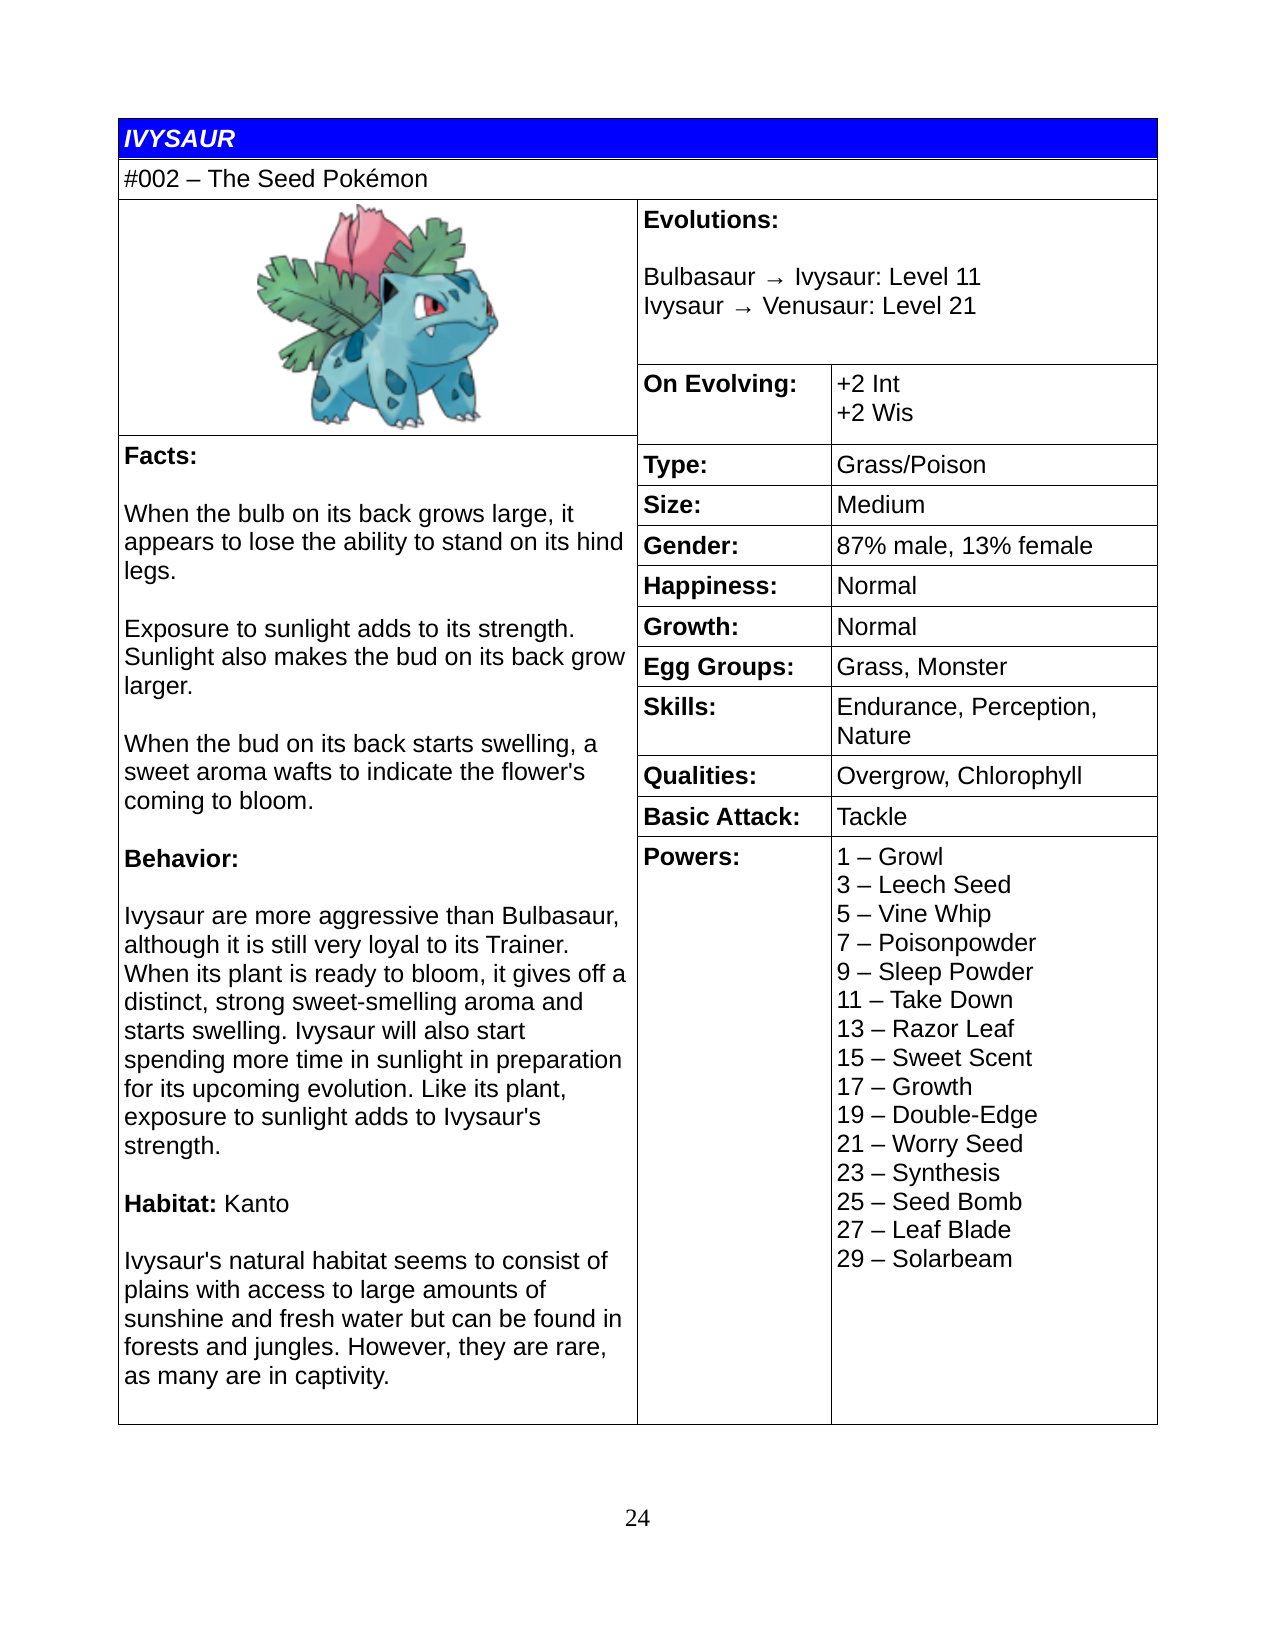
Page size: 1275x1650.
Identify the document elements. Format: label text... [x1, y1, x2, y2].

table_cell [119, 200, 637, 435]
table_cell 87% male, 13% female [832, 526, 1157, 565]
table_cell Qualities: [638, 756, 831, 796]
table_cell On Evolving: [638, 365, 831, 444]
table_header IVYSAUR [119, 119, 1157, 158]
table_cell #002 – The Seed Pokémon [119, 160, 1157, 199]
table_cell Normal [832, 607, 1157, 646]
table_cell Growth: [638, 607, 831, 646]
table_cell Size: [638, 486, 831, 525]
table_cell Tackle [832, 797, 1157, 836]
table_cell Skills: [638, 687, 831, 755]
table_cell 1 – Growl 3 – Leech Seed 5 – Vine Whip 7 – Poisonpowder 9 – Sleep Powder 11 – Take Down 13 – Razor Leaf 15 – Sweet Scent 17 – Growth 19 – Double-Edge 21 – Worry Seed 23 – Synthesis 25 – Seed Bomb 27 – Leaf Blade 29 – Solarbeam [832, 837, 1157, 1424]
table_cell Normal [832, 566, 1157, 606]
table_cell Facts: When the bulb on its back grows large, it appears to lose the ability to stand on its hind legs. Exposure to sunlight adds to its strength. Sunlight also makes the bud on its back grow larger. When the bud on its back starts swelling, a sweet aroma wafts to indicate the flower's coming to bloom. Behavior: Ivysaur are more aggressive than Bulbasaur, although it is still very loyal to its Trainer. When its plant is ready to bloom, it gives off a distinct, strong sweet-smelling aroma and starts swelling. Ivysaur will also start spending more time in sunlight in preparation for its upcoming evolution. Like its plant, exposure to sunlight adds to Ivysaur's strength. Habitat: Kanto Ivysaur's natural habitat seems to consist of plains with access to large amounts of sunshine and fresh water but can be found in forests and jungles. However, they are rare, as many are in captivity. [119, 436, 637, 1424]
table_cell Grass, Monster [832, 647, 1157, 686]
table_cell Medium [832, 486, 1157, 525]
picture [257, 204, 499, 430]
table_cell Powers: [638, 837, 831, 1424]
table_cell Endurance, Perception, Nature [832, 687, 1157, 755]
table_cell Grass/Poison [832, 445, 1157, 485]
table_cell Evolutions: Bulbasaur → Ivysaur: Level 11 Ivysaur → Venusaur: Level 21 [638, 200, 1157, 364]
table_cell Type: [638, 445, 831, 485]
table_cell +2 Int +2 Wis [832, 365, 1157, 444]
table_cell Gender: [638, 526, 831, 565]
table_cell Happiness: [638, 566, 831, 606]
table_cell Overgrow, Chlorophyll [832, 756, 1157, 796]
table_cell Basic Attack: [638, 797, 831, 836]
table_cell Egg Groups: [638, 647, 831, 686]
